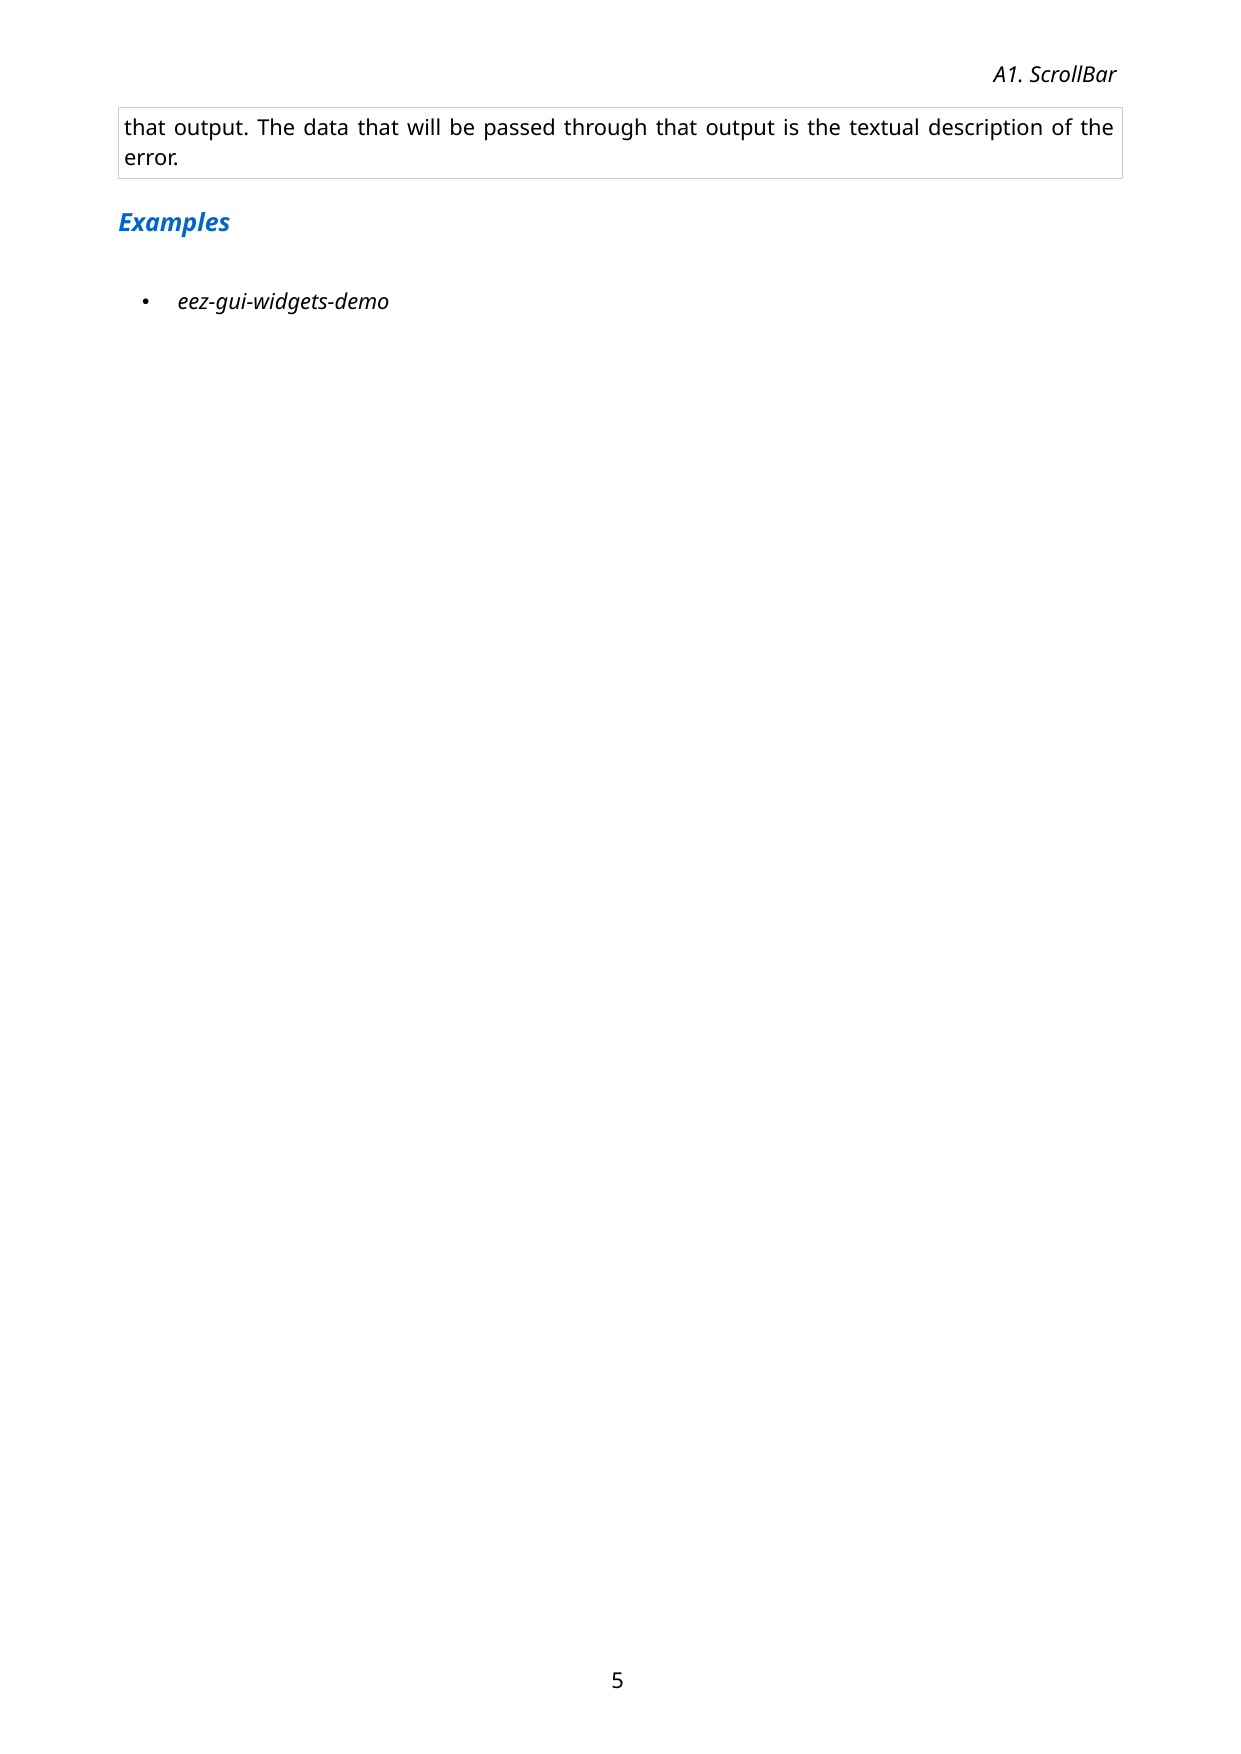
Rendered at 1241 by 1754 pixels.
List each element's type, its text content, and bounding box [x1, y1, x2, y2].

list eez-gui-widgets-demo [142, 286, 1110, 316]
table_cell that output. The data that will be passed through that output is the textual description of the error. [119, 108, 1122, 178]
subtitle Examples [118, 204, 1122, 238]
